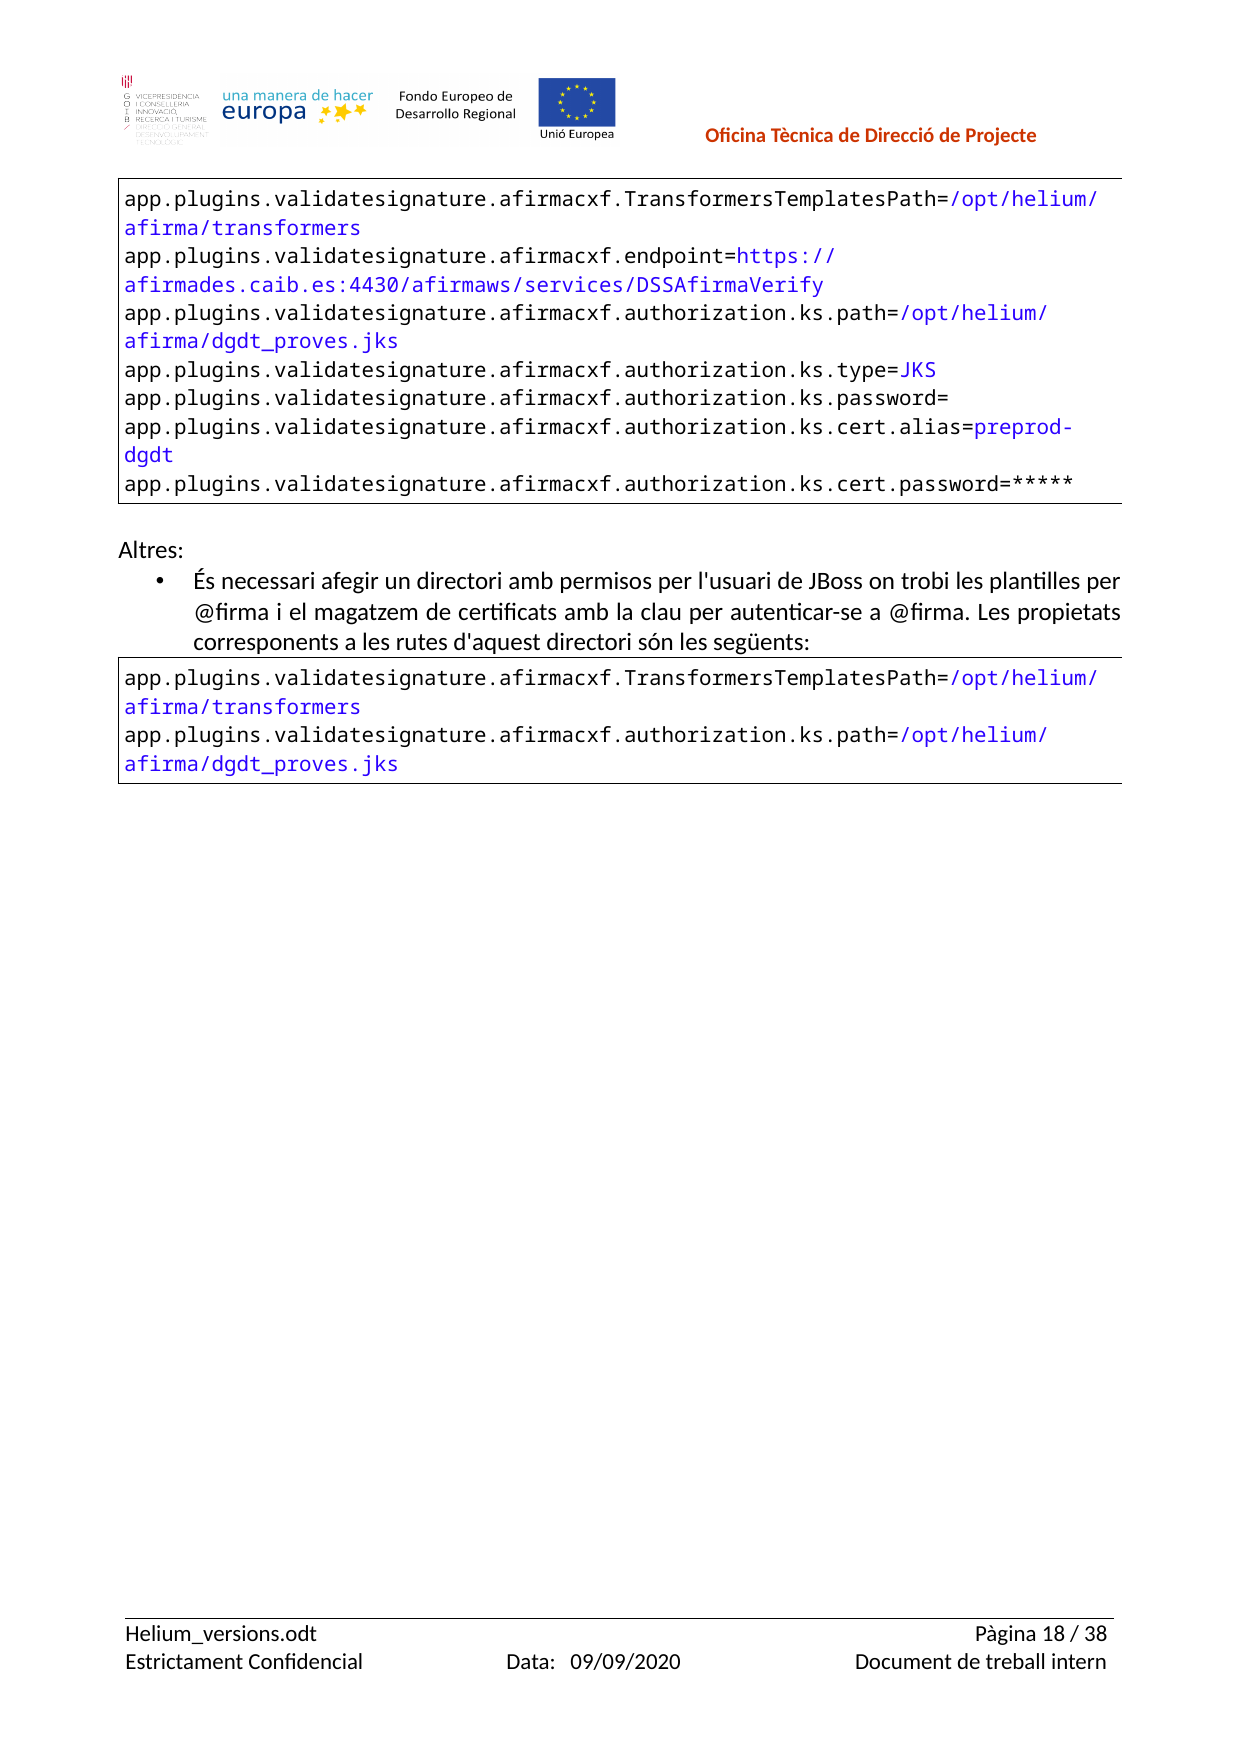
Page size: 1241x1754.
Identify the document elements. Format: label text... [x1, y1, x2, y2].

list És necessari afegir un directori amb permisos per l'usuari de JBoss on trobi les plantilles per @firma i el magatzem de certificats amb la clau per autenticar-se a @firma. Les propietats corresponents a les rutes d'aquest directori són les següents: [156, 565, 1122, 657]
picture [219, 73, 621, 147]
table_header app.plugins.validatesignature.afirmacxf.TransformersTemplatesPath=/opt/helium/afirma/transformers app.plugins.validatesignature.afirmacxf.authorization.ks.path=/opt/helium/afirma/dgdt_proves.jks [119, 658, 1122, 783]
text Altres: [118, 534, 1122, 565]
table_header app.plugins.validatesignature.afirmacxf.TransformersTemplatesPath=/opt/helium/afirma/transformers app.plugins.validatesignature.afirmacxf.endpoint=https://afirmades.caib.es:4430/afirmaws/services/DSSAfirmaVerify app.plugins.validatesignature.afirmacxf.authorization.ks.path=/opt/helium/afirma/dgdt_proves.jks app.plugins.validatesignature.afirmacxf.authorization.ks.type=JKS app.plugins.validatesignature.afirmacxf.authorization.ks.password= app.plugins.validatesignature.afirmacxf.authorization.ks.cert.alias=preprod-dgdt app.plugins.validatesignature.afirmacxf.authorization.ks.cert.password=***** [119, 179, 1122, 503]
picture [118, 73, 213, 147]
